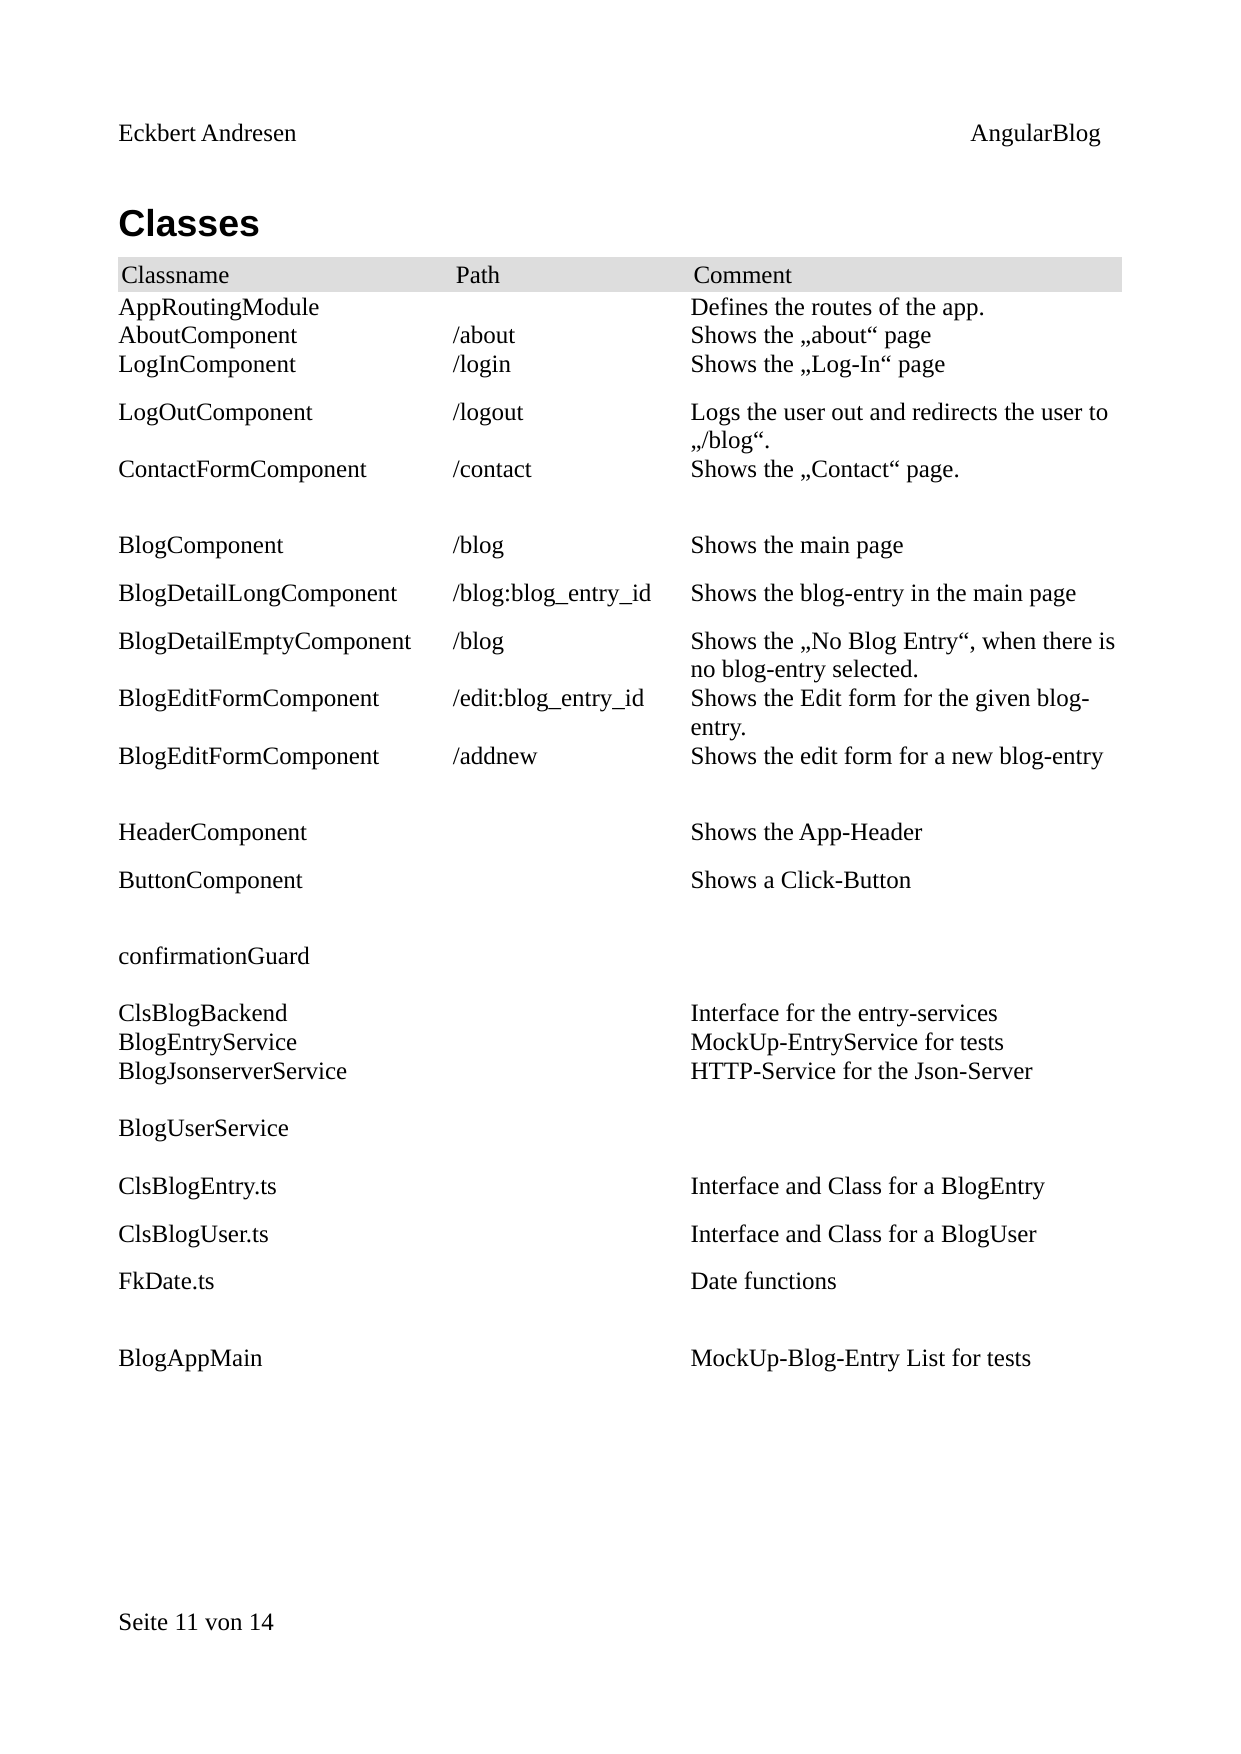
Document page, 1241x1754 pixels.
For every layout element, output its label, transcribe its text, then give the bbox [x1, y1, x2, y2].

table_cell Shows the main page [690, 531, 1122, 578]
table_cell [690, 1142, 1122, 1171]
table_cell Shows the „Contact“ page. [690, 454, 1122, 502]
table_cell BlogEditFormComponent [118, 741, 453, 788]
table_cell [453, 1371, 690, 1400]
table_cell BlogEditFormComponent [118, 683, 453, 741]
table_cell Shows the blog-entry in the main page [690, 578, 1122, 626]
table_cell [453, 865, 690, 912]
table_cell /addnew [453, 741, 690, 788]
table_header Path [453, 257, 690, 292]
table_cell FkDate.ts [118, 1266, 453, 1314]
table_cell Shows the edit form for a new blog-entry [690, 741, 1122, 788]
table_cell AppRoutingModule [118, 292, 453, 320]
table_cell /login [453, 349, 690, 397]
table_cell [118, 912, 453, 941]
table_cell ClsBlogUser.ts [118, 1219, 453, 1266]
table_cell [690, 1400, 1122, 1429]
table_cell [690, 970, 1122, 998]
table_cell [453, 1114, 690, 1142]
table_cell [453, 1314, 690, 1343]
table_cell [453, 1400, 690, 1429]
table_cell [690, 788, 1122, 817]
table_cell [690, 1114, 1122, 1142]
table_cell [118, 1314, 453, 1343]
table_cell BlogUserService [118, 1114, 453, 1142]
table_cell [453, 1085, 690, 1113]
table_cell BlogDetailEmptyComponent [118, 626, 453, 683]
table_cell [690, 502, 1122, 531]
table_cell [118, 1371, 453, 1400]
table_cell Date functions [690, 1266, 1122, 1314]
table_cell Shows the „No Blog Entry“, when there is no blog-entry selected. [690, 626, 1122, 683]
table_cell ButtonComponent [118, 865, 453, 912]
table_cell HTTP-Service for the Json-Server [690, 1056, 1122, 1085]
table_cell Shows the Edit form for the given blog-entry. [690, 683, 1122, 741]
table_cell [690, 1314, 1122, 1343]
table_cell [118, 970, 453, 998]
table_header Classname [118, 257, 453, 292]
table_cell /about [453, 320, 690, 349]
table_cell /edit:blog_entry_id [453, 683, 690, 741]
table_cell [453, 1027, 690, 1056]
table_cell [118, 1400, 453, 1429]
table_cell Logs the user out and redirects the user to „/blog“. [690, 397, 1122, 454]
table_cell Shows the „Log-In“ page [690, 349, 1122, 397]
table_cell BlogComponent [118, 531, 453, 578]
table_cell ClsBlogBackend [118, 999, 453, 1027]
table_cell [453, 292, 690, 320]
table_cell confirmationGuard [118, 941, 453, 970]
table_cell [453, 1219, 690, 1266]
table_cell Interface and Class for a BlogEntry [690, 1171, 1122, 1219]
table_cell /blog:blog_entry_id [453, 578, 690, 626]
table_cell [453, 788, 690, 817]
table_cell [118, 1142, 453, 1171]
table_cell ContactFormComponent [118, 454, 453, 502]
table_cell [118, 1085, 453, 1113]
table_cell LogInComponent [118, 349, 453, 397]
table_cell MockUp-Blog-Entry List for tests [690, 1343, 1122, 1371]
table_cell /blog [453, 626, 690, 683]
table_cell [453, 502, 690, 531]
table_cell BlogEntryService [118, 1027, 453, 1056]
table_cell Defines the routes of the app. [690, 292, 1122, 320]
table_cell HeaderComponent [118, 817, 453, 865]
table_cell [453, 1343, 690, 1371]
table_cell [453, 941, 690, 970]
table_cell Shows a Click-Button [690, 865, 1122, 912]
table_header Comment [690, 257, 1122, 292]
table_cell /blog [453, 531, 690, 578]
table_cell [690, 1085, 1122, 1113]
table_cell [453, 817, 690, 865]
table_cell [453, 1056, 690, 1085]
table_cell Interface for the entry-services [690, 999, 1122, 1027]
table_cell Shows the App-Header [690, 817, 1122, 865]
table_cell [453, 1142, 690, 1171]
table_cell [690, 1371, 1122, 1400]
table_cell /contact [453, 454, 690, 502]
table_cell BlogAppMain [118, 1343, 453, 1371]
table_cell [453, 912, 690, 941]
table_cell [690, 941, 1122, 970]
table_cell [453, 999, 690, 1027]
table_cell [118, 502, 453, 531]
table_cell AboutComponent [118, 320, 453, 349]
table_cell [453, 1266, 690, 1314]
table_cell ClsBlogEntry.ts [118, 1171, 453, 1219]
table_cell [118, 788, 453, 817]
table_cell MockUp-EntryService for tests [690, 1027, 1122, 1056]
table_cell /logout [453, 397, 690, 454]
table_cell BlogJsonserverService [118, 1056, 453, 1085]
table_cell [453, 970, 690, 998]
table_cell Interface and Class for a BlogUser [690, 1219, 1122, 1266]
table_cell [690, 912, 1122, 941]
table_cell LogOutComponent [118, 397, 453, 454]
subtitle Classes [118, 201, 1122, 244]
table_cell Shows the „about“ page [690, 320, 1122, 349]
table_cell [453, 1171, 690, 1219]
table_cell BlogDetailLongComponent [118, 578, 453, 626]
